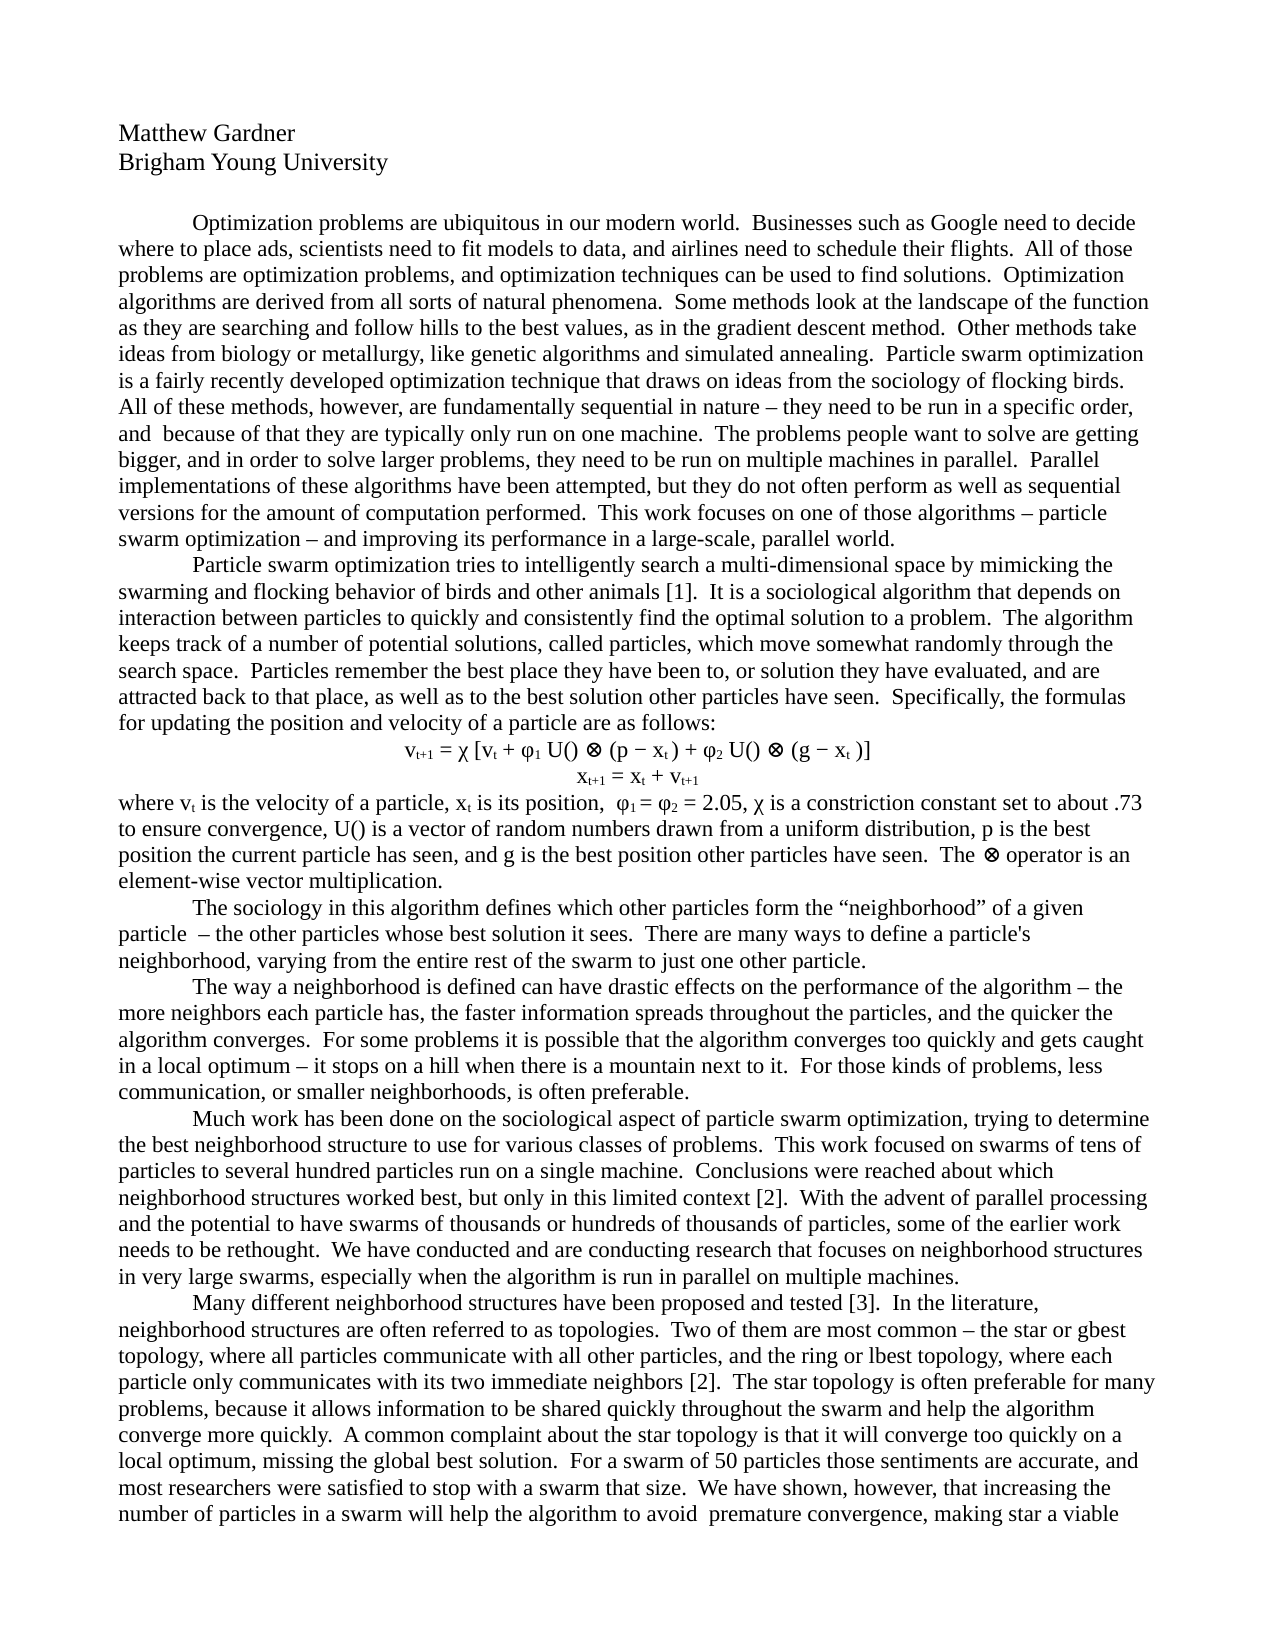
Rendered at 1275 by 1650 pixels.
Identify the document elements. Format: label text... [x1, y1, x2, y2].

text Particle swarm optimization tries to intelligently search a multi-dimensional space by mimicking the swarming and flocking behavior of birds and other animals [1]. It is a sociological algorithm that depends on interaction between particles to quickly and consistently find the optimal solution to a problem. The algorithm keeps track of a number of potential solutions, called particles, which move somewhat randomly through the search space. Particles remember the best place they have been to, or solution they have evaluated, and are attracted back to that place, as well as to the best solution other particles have seen. Specifically, the formulas for updating the position and velocity of a particle are as follows: [118, 551, 1157, 736]
text vt+1 = χ [vt + φ1 U() ⊗ (p − xt ) + φ2 U() ⊗ (g − xt )] [118, 736, 1157, 762]
text Much work has been done on the sociological aspect of particle swarm optimization, trying to determine the best neighborhood structure to use for various classes of problems. This work focused on swarms of tens of particles to several hundred particles run on a single machine. Conclusions were reached about which neighborhood structures worked best, but only in this limited context [2]. With the advent of parallel processing and the potential to have swarms of thousands or hundreds of thousands of particles, some of the earlier work needs to be rethought. We have conducted and are conducting research that focuses on neighborhood structures in very large swarms, especially when the algorithm is run in parallel on multiple machines. [118, 1105, 1157, 1289]
text The sociology in this algorithm defines which other particles form the “neighborhood” of a given particle – the other particles whose best solution it sees. There are many ways to define a particle's neighborhood, varying from the entire rest of the swarm to just one other particle. [118, 894, 1157, 973]
text The way a neighborhood is defined can have drastic effects on the performance of the algorithm – the more neighbors each particle has, the faster information spreads throughout the particles, and the quicker the algorithm converges. For some problems it is possible that the algorithm converges too quickly and gets caught in a local optimum – it stops on a hill when there is a mountain next to it. For those kinds of problems, less communication, or smaller neighborhoods, is often preferable. [118, 973, 1157, 1105]
text Many different neighborhood structures have been proposed and tested [3]. In the literature, neighborhood structures are often referred to as topologies. Two of them are most common – the star or gbest topology, where all particles communicate with all other particles, and the ring or lbest topology, where each particle only communicates with its two immediate neighbors [2]. The star topology is often preferable for many problems, because it allows information to be shared quickly throughout the swarm and help the algorithm converge more quickly. A common complaint about the star topology is that it will converge too quickly on a local optimum, missing the global best solution. For a swarm of 50 particles those sentiments are accurate, and most researchers were satisfied to stop with a swarm that size. We have shown, however, that increasing the number of particles in a swarm will help the algorithm to avoid premature convergence, making star a viable [118, 1289, 1157, 1526]
text Optimization problems are ubiquitous in our modern world. Businesses such as Google need to decide where to place ads, scientists need to fit models to data, and airlines need to schedule their flights. All of those problems are optimization problems, and optimization techniques can be used to find solutions. Optimization algorithms are derived from all sorts of natural phenomena. Some methods look at the landscape of the function as they are searching and follow hills to the best values, as in the gradient descent method. Other methods take ideas from biology or metallurgy, like genetic algorithms and simulated annealing. Particle swarm optimization is a fairly recently developed optimization technique that draws on ideas from the sociology of flocking birds. All of these methods, however, are fundamentally sequential in nature – they need to be run in a specific order, and because of that they are typically only run on one machine. The problems people want to solve are getting bigger, and in order to solve larger problems, they need to be run on multiple machines in parallel. Parallel implementations of these algorithms have been attempted, but they do not often perform as well as sequential versions for the amount of computation performed. This work focuses on one of those algorithms – particle swarm optimization – and improving its performance in a large-scale, parallel world. [118, 209, 1157, 551]
text where vt is the velocity of a particle, xt is its position, φ1 = φ2 = 2.05, χ is a constriction constant set to about .73 to ensure convergence, U() is a vector of random numbers drawn from a uniform distribution, p is the best position the current particle has seen, and g is the best position other particles have seen. The ⊗ operator is an element-wise vector multiplication. [118, 788, 1157, 894]
text xt+1 = xt + vt+1 [118, 762, 1157, 788]
